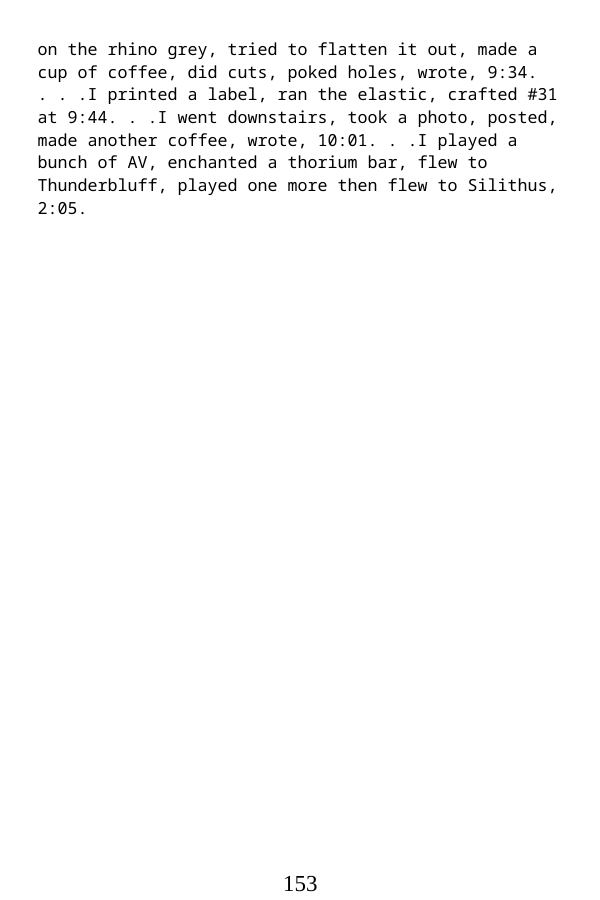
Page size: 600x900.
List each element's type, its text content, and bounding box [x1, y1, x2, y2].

text . . .I printed a label, ran the elastic, crafted #31 at 9:44. . .I went downstairs, took a photo, posted, made another coffee, wrote, 10:01. . .I played a bunch of AV, enchanted a thorium bar, flew to Thunderbluff, played one more then flew to Silithus, 2:05. [37, 83, 562, 219]
text on the rhino grey, tried to flatten it out, made a cup of coffee, did cuts, poked holes, wrote, 9:34. [37, 37, 562, 83]
